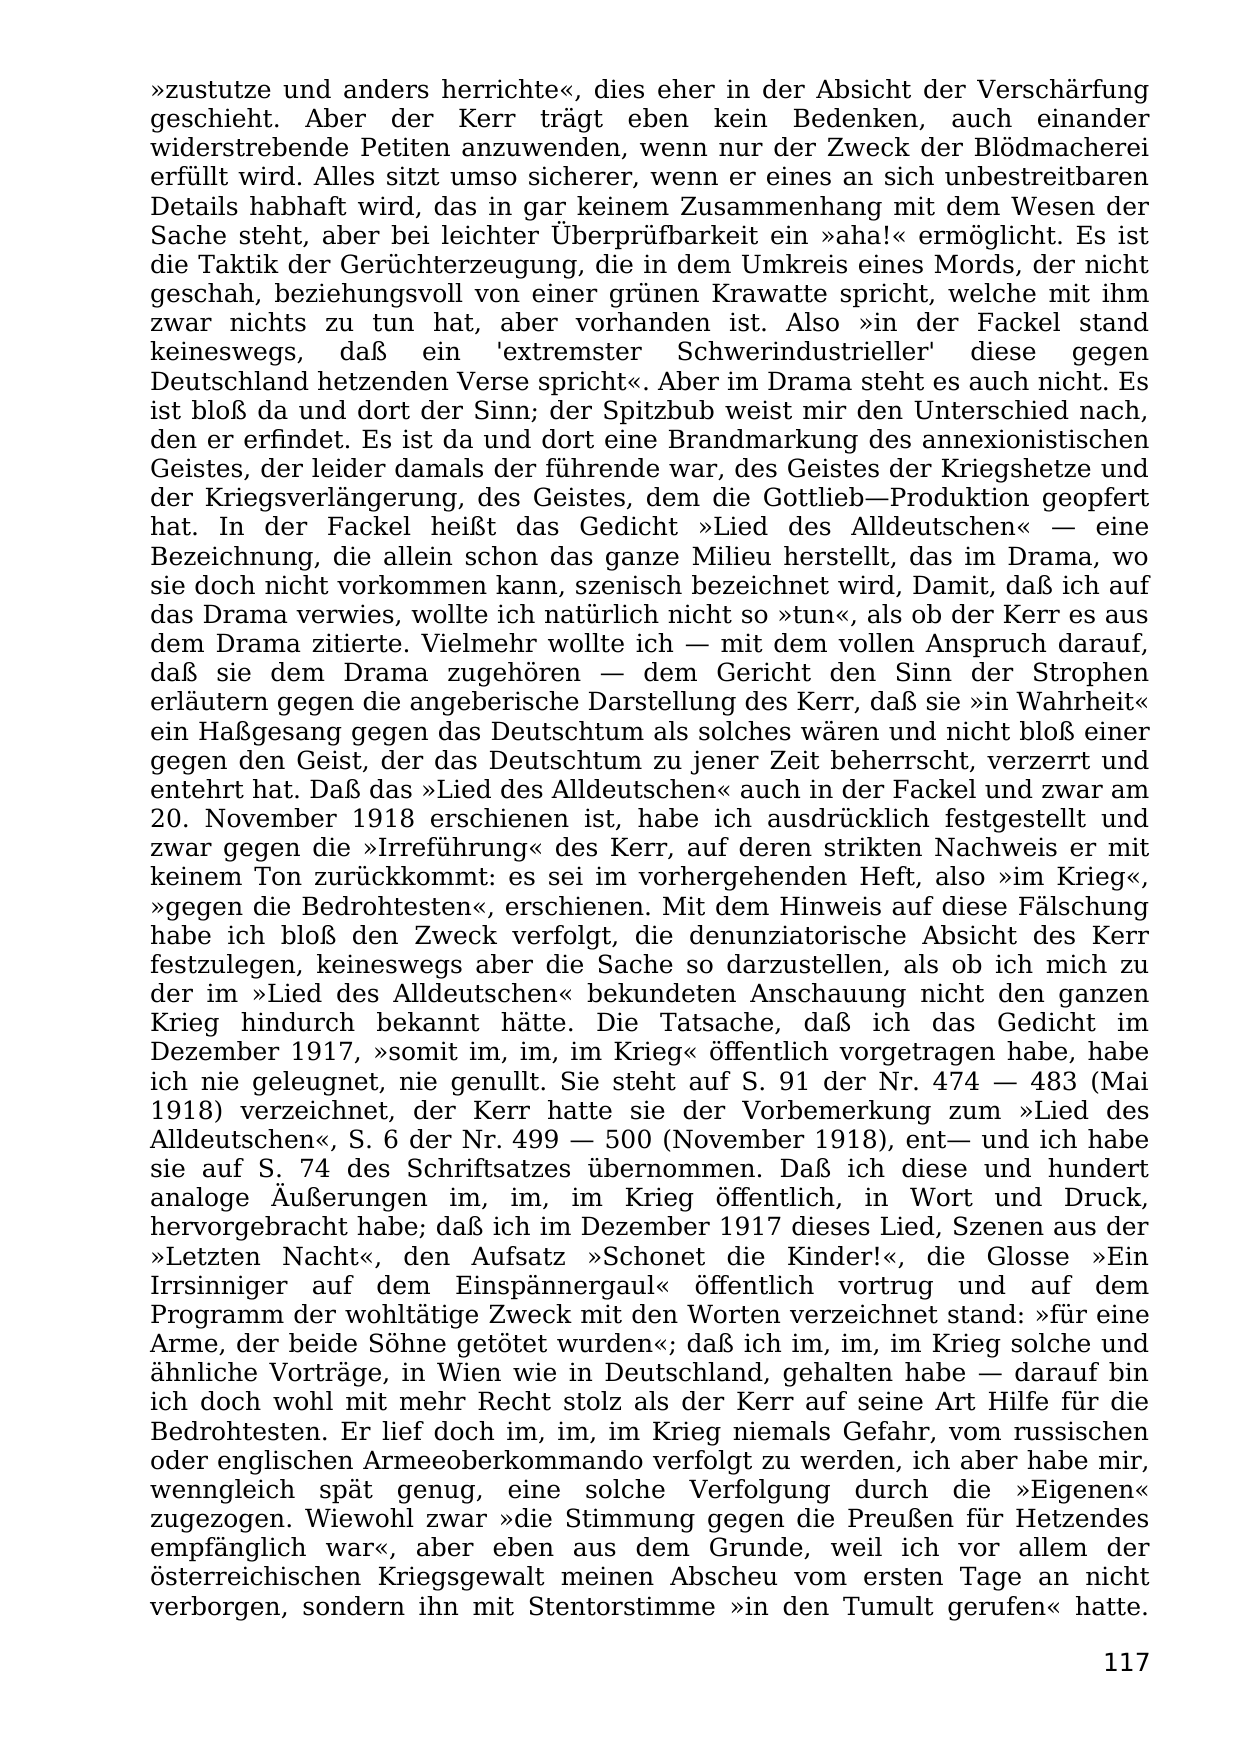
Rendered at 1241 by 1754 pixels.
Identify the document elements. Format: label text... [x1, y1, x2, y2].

text »zustutze und anders herrichte«, dies eher in der Absicht der Verschärfung geschieht. Aber der Kerr trägt eben kein Bedenken, auch einander widerstrebende Petiten anzuwenden, wenn nur der Zweck der Blödmacherei erfüllt wird. Alles sitzt umso sicherer, wenn er eines an sich unbestreitbaren Details habhaft wird, das in gar keinem Zusammenhang mit dem Wesen der Sache steht, aber bei leichter Überprüfbarkeit ein »aha!« ermöglicht. Es ist die Taktik der Gerüchterzeugung, die in dem Umkreis eines Mords, der nicht geschah, beziehungsvoll von einer grünen Krawatte spricht, welche mit ihm zwar nichts zu tun hat, aber vorhanden ist. Also »in der Fackel stand keineswegs, daß ein 'extremster Schwerindustrieller' diese gegen Deutschland hetzenden Verse spricht«. Aber im Drama steht es auch nicht. Es ist bloß da und dort der Sinn; der Spitzbub weist mir den Unterschied nach, den er erfindet. Es ist da und dort eine Brandmarkung des annexionistischen Geistes, der leider damals der führende war, des Geistes der Kriegshetze und der Kriegsverlängerung, des Geistes, dem die Gottlieb—Produktion geopfert hat. In der Fackel heißt das Gedicht »Lied des Alldeutschen« — eine Bezeichnung, die allein schon das ganze Milieu herstellt, das im Drama, wo sie doch nicht vorkommen kann, szenisch bezeichnet wird, Damit, daß ich auf das Drama verwies, wollte ich natürlich nicht so »tun«, als ob der Kerr es aus dem Drama zitierte. Vielmehr wollte ich — mit dem vollen Anspruch darauf, daß sie dem Drama zugehören — dem Gericht den Sinn der Strophen erläutern gegen die angeberische Darstellung des Kerr, daß sie »in Wahrheit« ein Haßgesang gegen das Deutschtum als solches wären und nicht bloß einer gegen den Geist, der das Deutschtum zu jener Zeit beherrscht, verzerrt und entehrt hat. Daß das »Lied des Alldeutschen« auch in der Fackel und zwar am 20. November 1918 erschienen ist, habe ich ausdrücklich festgestellt und zwar gegen die »Irreführung« des Kerr, auf deren strikten Nachweis er mit keinem Ton zurückkommt: es sei im vorhergehenden Heft, also »im Krieg«, »gegen die Bedrohtesten«, erschienen. Mit dem Hinweis auf diese Fälschung habe ich bloß den Zweck verfolgt, die denunziatorische Absicht des Kerr festzulegen, keineswegs aber die Sache so darzustellen, als ob ich mich zu der im »Lied des Alldeutschen« bekundeten Anschauung nicht den ganzen Krieg hindurch bekannt hätte. Die Tatsache, daß ich das Gedicht im Dezember 1917, »somit im, im, im Krieg« öffentlich vorgetragen habe, habe ich nie geleugnet, nie genullt. Sie steht auf S. 91 der Nr. 474 — 483 (Mai 1918) verzeichnet, der Kerr hatte sie der Vorbemerkung zum »Lied des Alldeutschen«, S. 6 der Nr. 499 — 500 (November 1918), ent— und ich habe sie auf S. 74 des Schriftsatzes übernommen. Daß ich diese und hundert analoge Äußerungen im, im, im Krieg öffentlich, in Wort und Druck, hervorgebracht habe; daß ich im Dezember 1917 dieses Lied, Szenen aus der »Letzten Nacht«, den Aufsatz »Schonet die Kinder!«, die Glosse »Ein Irrsinniger auf dem Einspännergaul« öffentlich vortrug und auf dem Programm der wohltätige Zweck mit den Worten verzeichnet stand: »für eine Arme, der beide Söhne getötet wurden«; daß ich im, im, im Krieg solche und ähnliche Vorträge, in Wien wie in Deutschland, gehalten habe — darauf bin ich doch wohl mit mehr Recht stolz als der Kerr auf seine Art Hilfe für die Bedrohtesten. Er lief doch im, im, im Krieg niemals Gefahr, vom russischen oder englischen Armeeoberkommando verfolgt zu werden, ich aber habe mir, wenngleich spät genug, eine solche Verfolgung durch die »Eigenen« zugezogen. Wiewohl zwar »die Stimmung gegen die Preußen für Hetzendes empfänglich war«, aber eben aus dem Grunde, weil ich vor allem der österreichischen Kriegsgewalt meinen Abscheu vom ersten Tage an nicht verborgen, sondern ihn mit Stentorstimme »in den Tumult gerufen« hatte. [150, 75, 1151, 1621]
